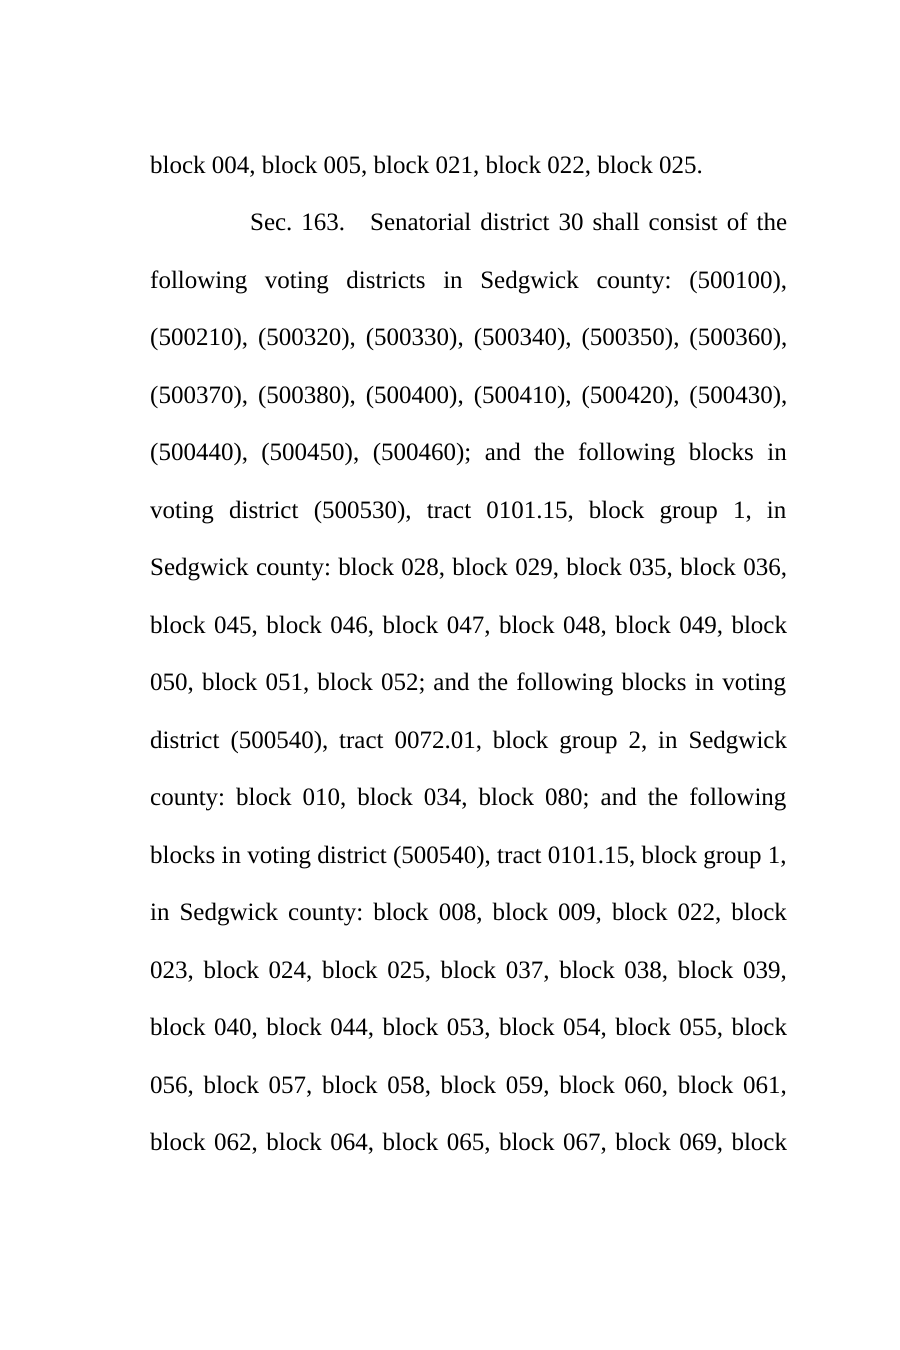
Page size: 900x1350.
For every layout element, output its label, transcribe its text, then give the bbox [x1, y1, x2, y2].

text Sec. 163. Senatorial district 30 shall consist of the following voting districts in Sedgwick county: (500100), (500210), (500320), (500330), (500340), (500350), (500360), (500370), (500380), (500400), (500410), (500420), (500430), (500440), (500450), (500460); and the following blocks in voting district (500530), tract 0101.15, block group 1, in Sedgwick county: block 028, block 029, block 035, block 036, block 045, block 046, block 047, block 048, block 049, block 050, block 051, block 052; and the following blocks in voting district (500540), tract 0072.01, block group 2, in Sedgwick county: block 010, block 034, block 080; and the following blocks in voting district (500540), tract 0101.15, block group 1, in Sedgwick county: block 008, block 009, block 022, block 023, block 024, block 025, block 037, block 038, block 039, block 040, block 044, block 053, block 054, block 055, block 056, block 057, block 058, block 059, block 060, block 061, block 062, block 064, block 065, block 067, block 069, block [150, 207, 787, 1156]
text block 004, block 005, block 021, block 022, block 025. [150, 150, 787, 179]
